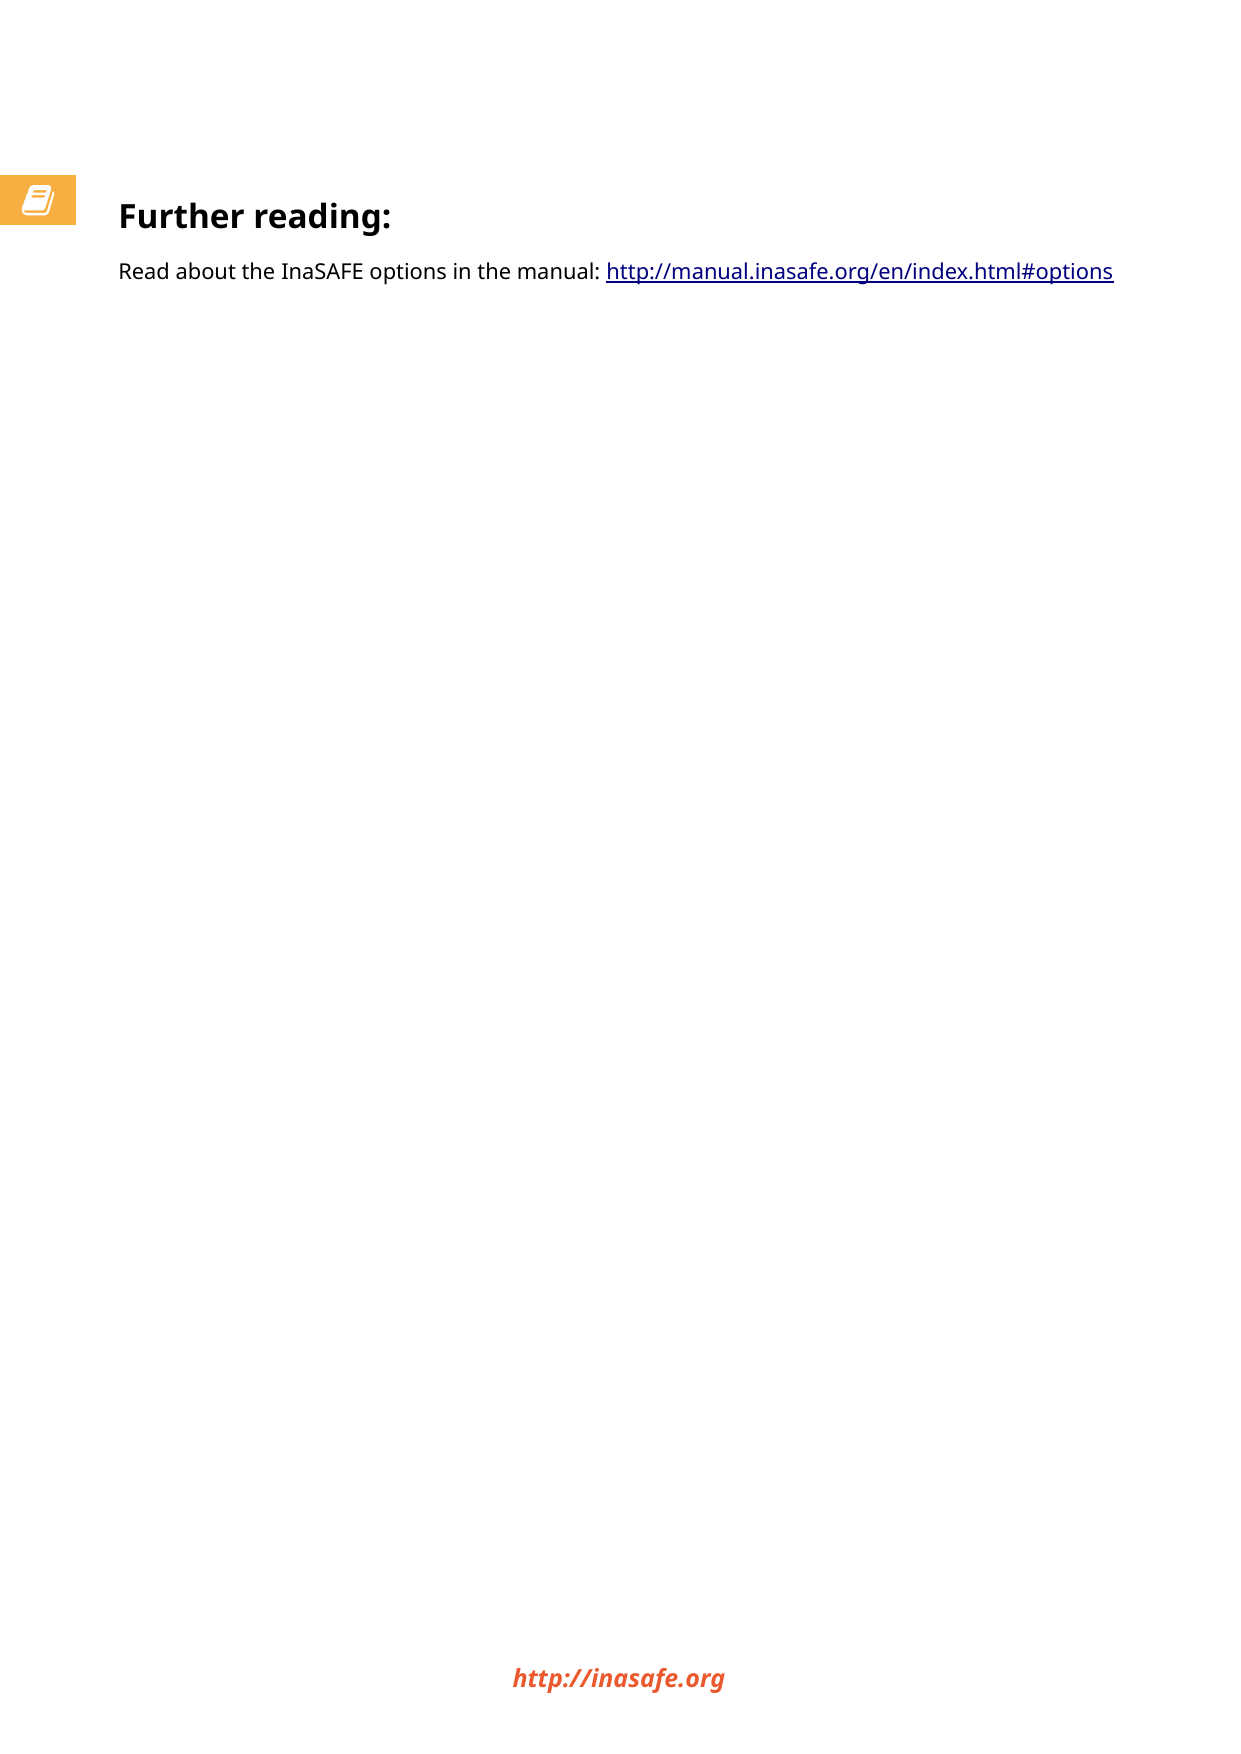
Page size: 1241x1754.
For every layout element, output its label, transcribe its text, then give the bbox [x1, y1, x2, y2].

text Read about the InaSAFE options in the manual: http://manual.inasafe.org/en/index.html#options [118, 256, 1122, 325]
subtitle Further reading: [118, 192, 1122, 238]
